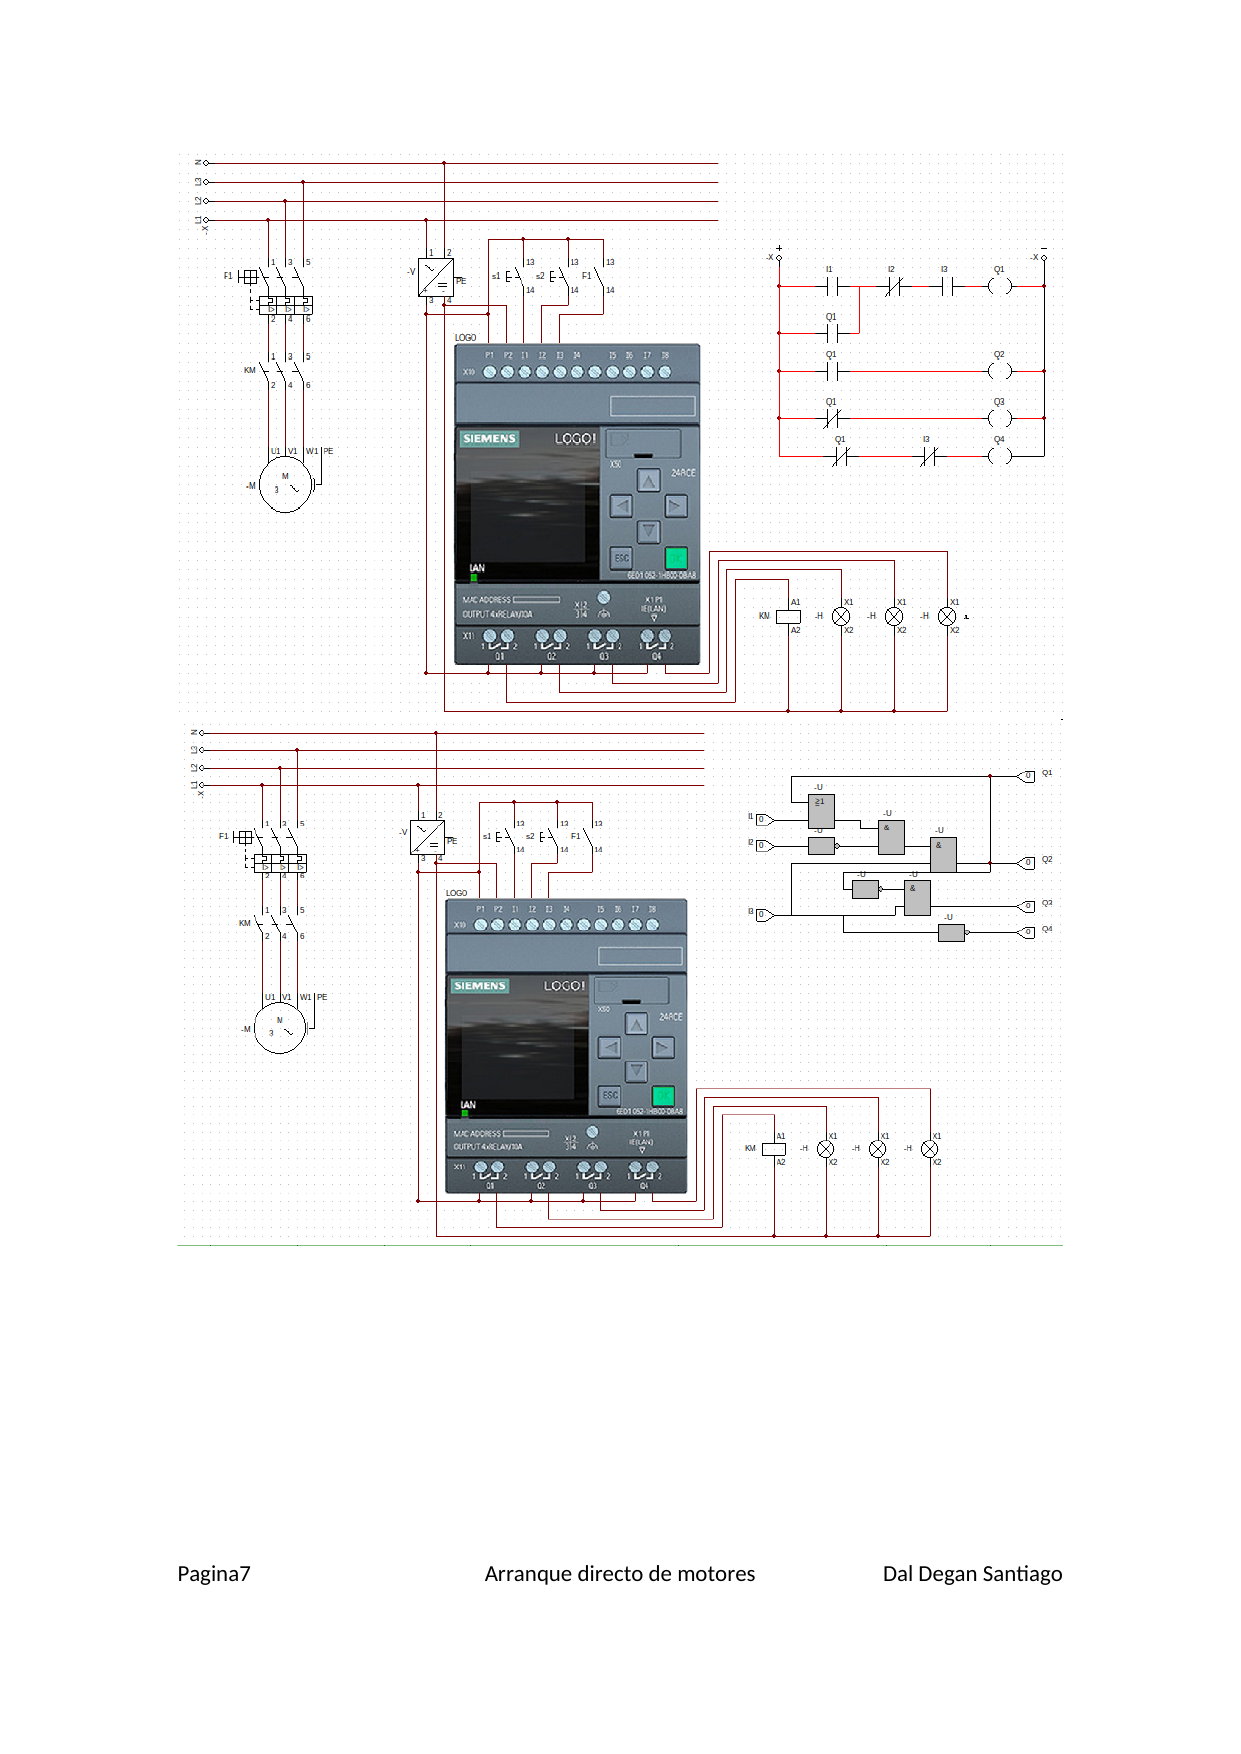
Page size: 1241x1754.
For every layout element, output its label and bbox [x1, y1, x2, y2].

picture [177, 147, 1063, 1246]
